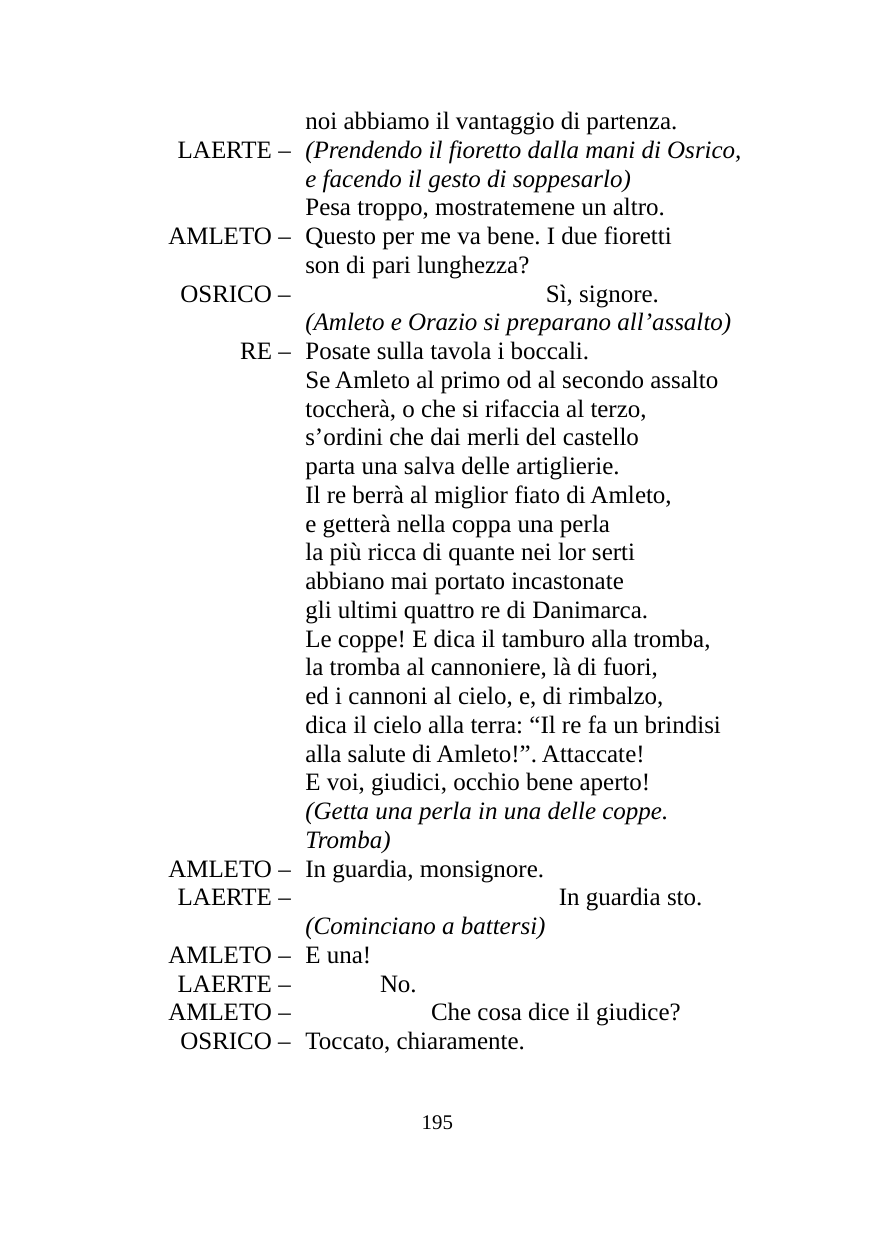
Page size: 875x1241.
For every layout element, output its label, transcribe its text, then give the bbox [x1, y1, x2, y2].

table_cell LAERTE – [106, 969, 298, 997]
table_cell Posate sulla tavola i boccali. Se Amleto al primo od al secondo assalto toccherà, o che si rifaccia al terzo, s’ordini che dai merli del castello parta una salva delle artiglierie. Il re berrà al miglior fiato di Amleto, e getterà nella coppa una perla la più ricca di quante nei lor serti abbiano mai portato incastonate gli ultimi quattro re di Danimarca. Le coppe! E dica il tamburo alla tromba, la tromba al cannoniere, là di fuori, ed i cannoni al cielo, e, di rimbalzo, dica il cielo alla terra: “Il re fa un brindisi alla salute di Amleto!”. Attaccate! E voi, giudici, occhio bene aperto! (Getta una perla in una delle coppe. Tromba) [298, 336, 768, 854]
table_cell (Prendendo il fioretto dalla mani di Osrico, e facendo il gesto di soppesarlo) Pesa troppo, mostratemene un altro. [298, 135, 768, 221]
table_cell Sì, signore. [538, 279, 768, 307]
table_cell AMLETO – [106, 940, 298, 969]
table_cell [298, 969, 372, 997]
table_cell LAERTE – [106, 135, 298, 221]
table_cell (Cominciano a battersi) [298, 911, 768, 940]
table_cell [106, 106, 298, 135]
table_cell RE – [106, 336, 298, 854]
table_cell OSRICO – [106, 1026, 298, 1055]
table_cell [298, 279, 538, 307]
table_cell [298, 883, 551, 911]
table_cell In guardia sto. [551, 883, 768, 911]
table_cell Questo per me va bene. I due fioretti son di pari lunghezza? [298, 221, 768, 279]
table_cell [298, 998, 423, 1026]
table_cell E una! [298, 940, 768, 969]
table_cell OSRICO – [106, 279, 298, 336]
table_cell Che cosa dice il giudice? [424, 998, 768, 1026]
table_cell LAERTE – [106, 883, 298, 940]
table_cell No. [373, 969, 768, 997]
table_cell AMLETO – [106, 854, 298, 882]
table_cell Toccato, chiaramente. [298, 1026, 768, 1055]
table_cell (Amleto e Orazio si preparano all’assalto) [298, 308, 768, 336]
table_cell AMLETO – [106, 221, 298, 279]
table_cell AMLETO – [106, 998, 298, 1026]
table_cell noi abbiamo il vantaggio di partenza. [298, 106, 768, 135]
table_cell In guardia, monsignore. [298, 854, 768, 882]
